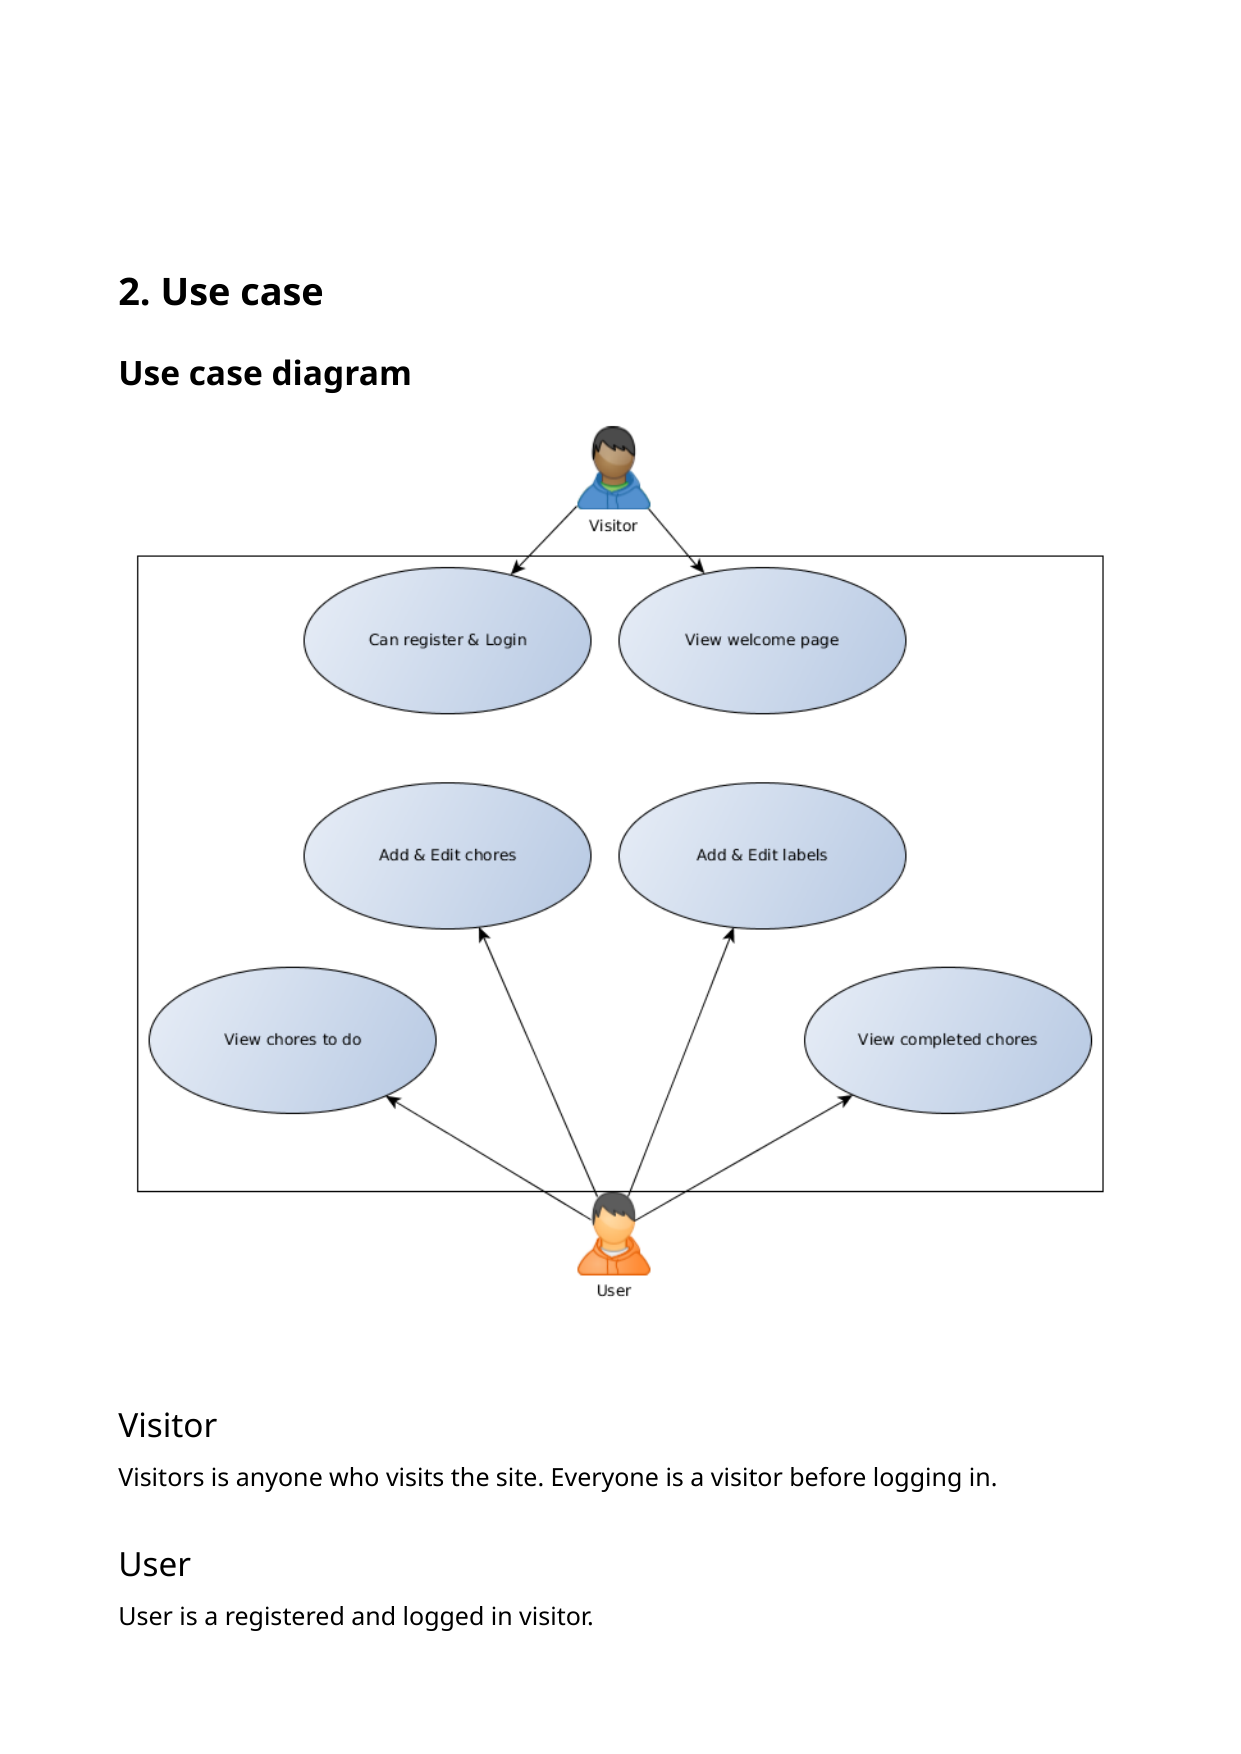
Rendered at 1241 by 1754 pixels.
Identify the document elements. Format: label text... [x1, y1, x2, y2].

subtitle Visitor [118, 1402, 1122, 1447]
text Visitors is anyone who visits the site. Everyone is a visitor before logging in. [118, 1460, 1122, 1494]
picture [118, 407, 1123, 1323]
subtitle Use case diagram [118, 350, 1122, 395]
subtitle User [118, 1540, 1122, 1586]
subtitle 2. Use case [118, 265, 1122, 316]
text User is a registered and logged in visitor. [118, 1598, 1122, 1632]
